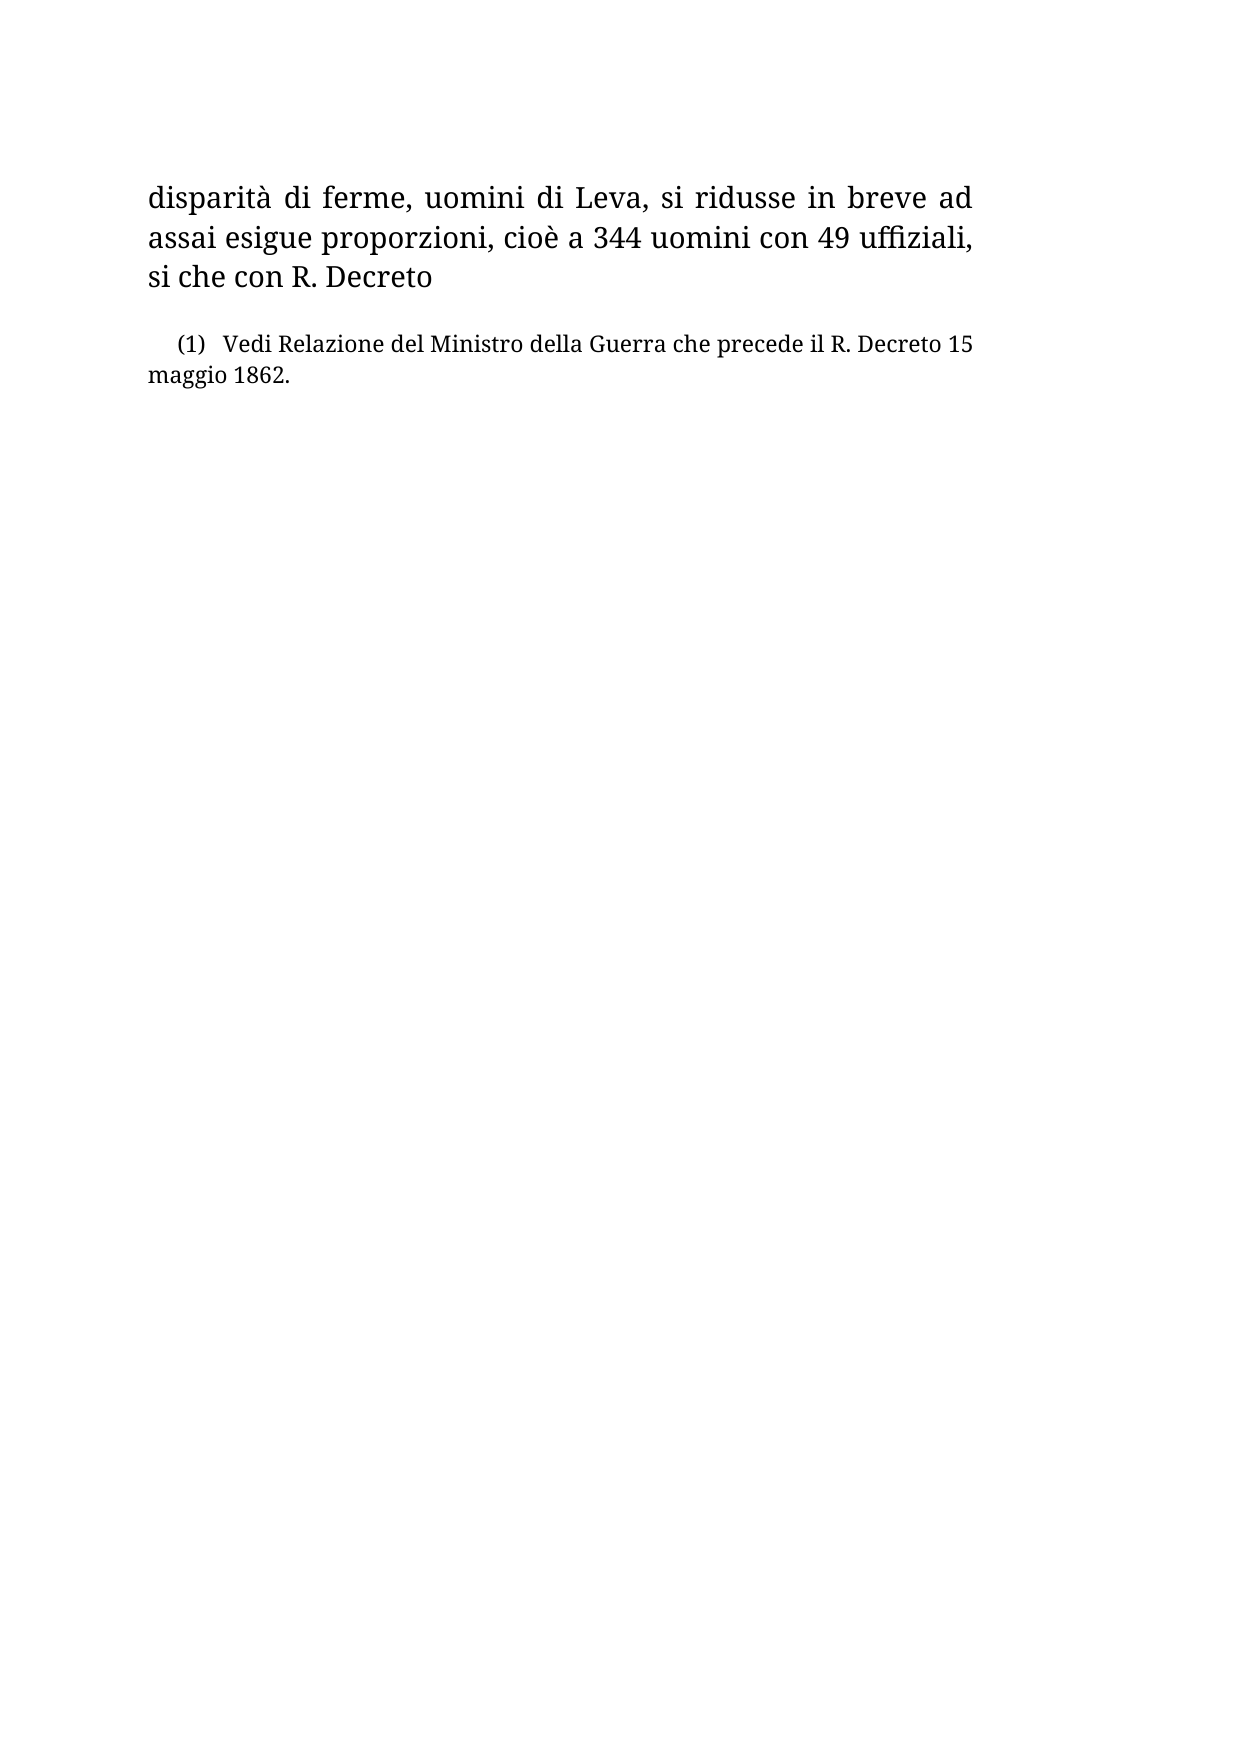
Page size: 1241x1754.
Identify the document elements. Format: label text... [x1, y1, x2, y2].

text disparità di ferme, uomini di Leva, si ridusse in breve ad assai esigue proporzioni, cioè a 344 uomini con 49 uffiziali, si che con R. Decreto [148, 177, 974, 296]
list Vedi Relazione del Ministro della Guerra che precede il R. Decreto 15 maggio 1862. [148, 327, 974, 390]
